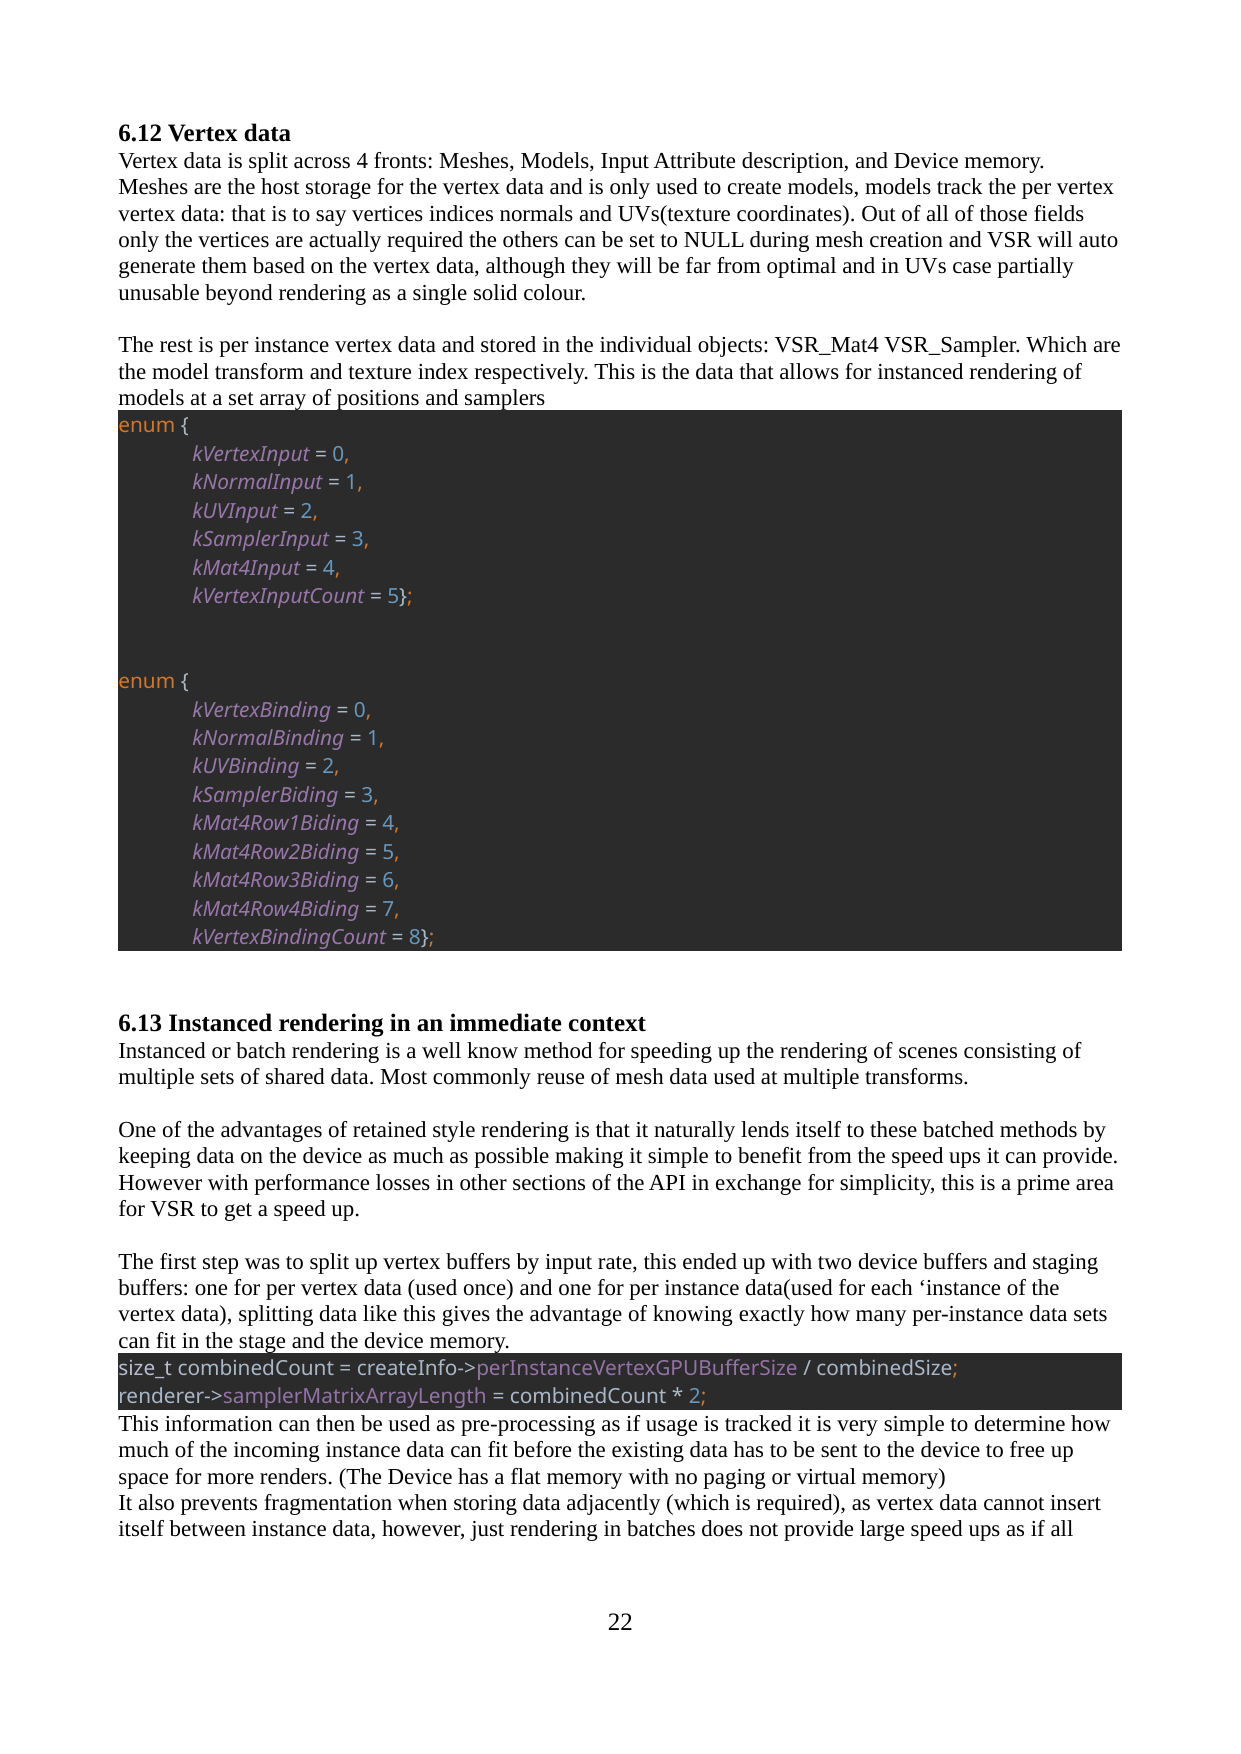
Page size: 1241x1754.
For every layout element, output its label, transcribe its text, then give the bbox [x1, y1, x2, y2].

text It also prevents fragmentation when storing data adjacently (which is required), as vertex data cannot insert itself between instance data, however, just rendering in batches does not provide large speed ups as if all [118, 1489, 1122, 1542]
text This information can then be used as pre-processing as if usage is tracked it is very simple to determine how much of the incoming instance data can fit before the existing data has to be sent to the device to free up space for more renders. (The Device has a flat memory with no paging or virtual memory) [118, 1410, 1122, 1489]
text 6.13 Instanced rendering in an immediate context [118, 1008, 1122, 1037]
text One of the advantages of retained style rendering is that it naturally lends itself to these batched methods by keeping data on the device as much as possible making it simple to benefit from the speed ups it can provide. However with performance losses in other sections of the API in exchange for simplicity, this is a prime area for VSR to get a speed up. [118, 1116, 1122, 1221]
text enum { kVertexInput = 0, kNormalInput = 1, kUVInput = 2, kSamplerInput = 3, kMat4Input = 4, kVertexInputCount = 5}; enum { kVertexBinding = 0, kNormalBinding = 1, kUVBinding = 2, kSamplerBiding = 3, kMat4Row1Biding = 4, kMat4Row2Biding = 5, kMat4Row3Biding = 6, kMat4Row4Biding = 7, kVertexBindingCount = 8}; [118, 410, 1122, 951]
text The first step was to split up vertex buffers by input rate, this ended up with two device buffers and staging buffers: one for per vertex data (used once) and one for per instance data(used for each ‘instance of the vertex data), splitting data like this gives the advantage of knowing exactly how many per-instance data sets can fit in the stage and the device memory. [118, 1248, 1122, 1353]
text Meshes are the host storage for the vertex data and is only used to create models, models track the per vertex vertex data: that is to say vertices indices normals and UVs(texture coordinates). Out of all of those fields only the vertices are actually required the others can be set to NULL during mesh creation and VSR will auto generate them based on the vertex data, although they will be far from optimal and in UVs case partially unusable beyond rendering as a single solid colour. [118, 173, 1122, 305]
text Vertex data is split across 4 fronts: Meshes, Models, Input Attribute description, and Device memory. [118, 147, 1122, 173]
text 6.12 Vertex data [118, 118, 1122, 147]
text Instanced or batch rendering is a well know method for speeding up the rendering of scenes consisting of multiple sets of shared data. Most commonly reuse of mesh data used at multiple transforms. [118, 1037, 1122, 1090]
text size_t combinedCount = createInfo->perInstanceVertexGPUBufferSize / combinedSize; renderer->samplerMatrixArrayLength = combinedCount * 2; [118, 1353, 1122, 1410]
text The rest is per instance vertex data and stored in the individual objects: VSR_Mat4 VSR_Sampler. Which are the model transform and texture index respectively. This is the data that allows for instanced rendering of models at a set array of positions and samplers [118, 331, 1122, 410]
